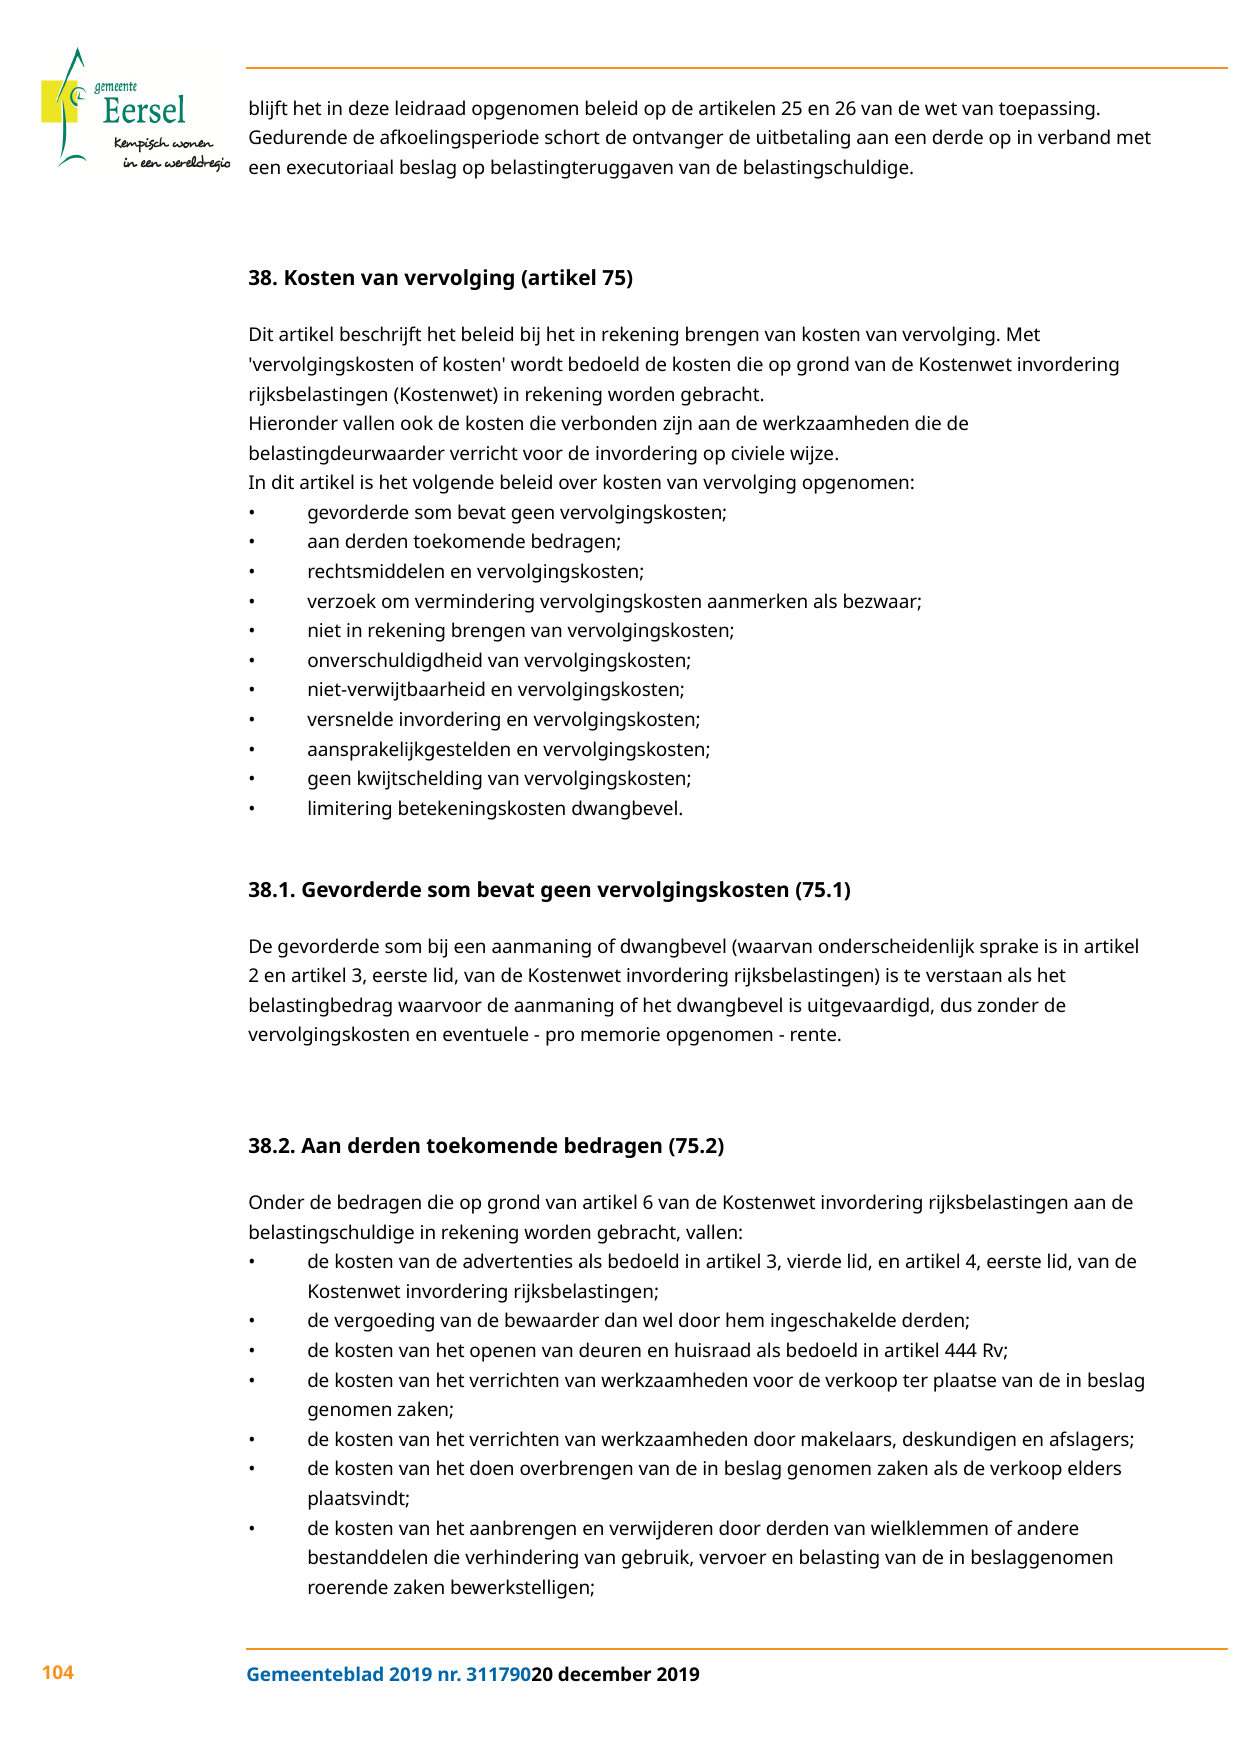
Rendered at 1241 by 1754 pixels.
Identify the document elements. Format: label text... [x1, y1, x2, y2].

text Onder de bedragen die op grond van artikel 6 van de Kostenwet invordering rijksbelastingen aan de belastingschuldige in rekening worden gebracht, vallen: [248, 1189, 1152, 1244]
picture [41, 47, 231, 172]
list de kosten van het verrichten van werkzaamheden door makelaars, deskundigen en afslagers; [248, 1426, 1152, 1452]
text Hieronder vallen ook de kosten die verbonden zijn aan de werkzaamheden die de belastingdeurwaarder verricht voor de invordering op civiele wijze. [248, 410, 1152, 466]
text blijft het in deze leidraad opgenomen beleid op de artikelen 25 en 26 van de wet van toepassing. Gedurende de afkoelingsperiode schort de ontvanger de uitbetaling aan een derde op in verband met een executoriaal beslag op belastingteruggaven van de belastingschuldige. [248, 95, 1152, 180]
list de vergoeding van de bewaarder dan wel door hem ingeschakelde derden; [248, 1308, 1152, 1333]
list aansprakelijkgestelden en vervolgingskosten; [248, 736, 1152, 761]
list niet-verwijtbaarheid en vervolgingskosten; [248, 677, 1152, 702]
text In dit artikel is het volgende beleid over kosten van vervolging opgenomen: [248, 469, 1152, 495]
text 38.1. Gevorderde som bevat geen vervolgingskosten (75.1) [248, 875, 1152, 903]
list verzoek om vermindering vervolgingskosten aanmerken als bezwaar; [248, 588, 1152, 613]
list niet in rekening brengen van vervolgingskosten; [248, 617, 1152, 643]
text Dit artikel beschrijft het beleid bij het in rekening brengen van kosten van vervolging. Met 'vervolgingskosten of kosten' wordt bedoeld de kosten die op grond van de Kostenwet invordering rijksbelastingen (Kostenwet) in rekening worden gebracht. [248, 322, 1152, 406]
list rechtsmiddelen en vervolgingskosten; [248, 558, 1152, 584]
list de kosten van het openen van deuren en huisraad als bedoeld in artikel 444 Rv; [248, 1337, 1152, 1363]
list de kosten van het doen overbrengen van de in beslag genomen zaken als de verkoop elders plaatsvindt; [248, 1456, 1152, 1511]
list de kosten van het verrichten van werkzaamheden voor de verkoop ter plaatse van de in beslag genomen zaken; [248, 1367, 1152, 1422]
list limitering betekeningskosten dwangbevel. [248, 795, 1152, 821]
text 38.2. Aan derden toekomende bedragen (75.2) [248, 1131, 1152, 1160]
list versnelde invordering en vervolgingskosten; [248, 706, 1152, 732]
list onverschuldigdheid van vervolgingskosten; [248, 647, 1152, 673]
list aan derden toekomende bedragen; [248, 529, 1152, 554]
list gevorderde som bevat geen vervolgingskosten; [248, 499, 1152, 525]
text 38. Kosten van vervolging (artikel 75) [248, 263, 1152, 292]
text De gevorderde som bij een aanmaning of dwangbevel (waarvan onderscheidenlijk sprake is in artikel 2 en artikel 3, eerste lid, van de Kostenwet invordering rijksbelastingen) is te verstaan als het belastingbedrag waarvoor de aanmaning of het dwangbevel is uitgevaardigd, dus zonder de vervolgingskosten en eventuele - pro memorie opgenomen - rente. [248, 933, 1152, 1047]
list de kosten van de advertenties als bedoeld in artikel 3, vierde lid, en artikel 4, eerste lid, van de Kostenwet invordering rijksbelastingen; [248, 1248, 1152, 1304]
list geen kwijtschelding van vervolgingskosten; [248, 765, 1152, 791]
list de kosten van het aanbrengen en verwijderen door derden van wielklemmen of andere bestanddelen die verhindering van gebruik, vervoer en belasting van de in beslaggenomen roerende zaken bewerkstelligen; [248, 1515, 1152, 1599]
